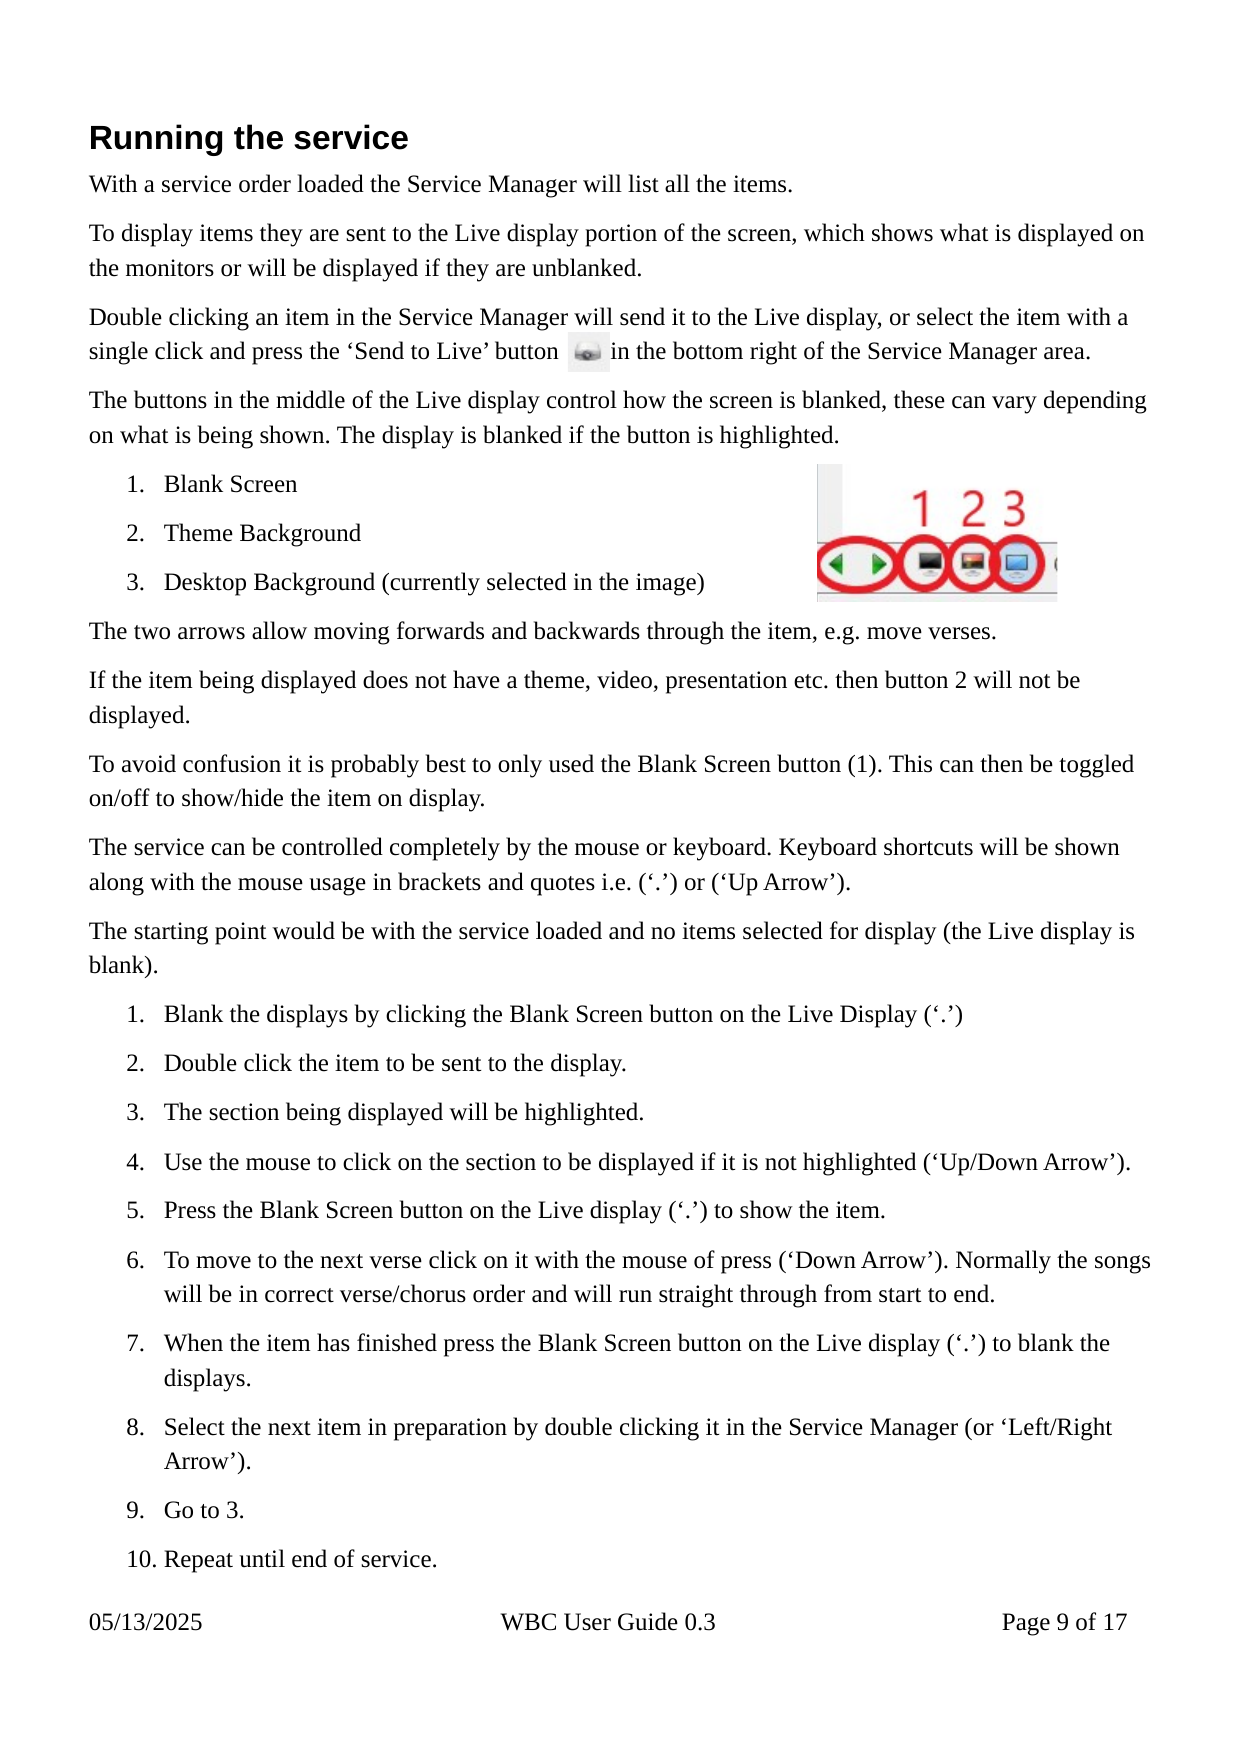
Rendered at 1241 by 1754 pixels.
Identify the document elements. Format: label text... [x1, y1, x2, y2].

list Blank Screen [126, 469, 817, 498]
list When the item has finished press the Blank Screen button on the Live display (‘.’) to blank the displays. [126, 1328, 1152, 1391]
list Desktop Background (currently selected in the image) [126, 567, 817, 596]
picture [817, 464, 1058, 602]
list Double click the item to be sent to the display. [126, 1048, 1152, 1077]
list Go to 3. [126, 1495, 1152, 1524]
list [1058, 469, 1152, 498]
list To move to the next verse click on it with the mouse of press (‘Down Arrow’). Normally the songs will be in correct verse/chorus order and will run straight through from start to end. [126, 1245, 1152, 1308]
list [1058, 518, 1152, 547]
text To display items they are sent to the Live display portion of the screen, which shows what is displayed on the monitors or will be displayed if they are unblanked. [88, 218, 1152, 282]
list Press the Blank Screen button on the Live display (‘.’) to show the item. [126, 1196, 1152, 1224]
text The starting point would be with the service loaded and no items selected for display (the Live display is blank). [88, 916, 1152, 979]
picture [567, 332, 610, 372]
list Select the next item in preparation by double clicking it in the Service Manager (or ‘Left/Right Arrow’). [126, 1412, 1152, 1475]
list Blank the displays by clicking the Blank Screen button on the Live Display (‘.’) [126, 999, 1152, 1028]
text To avoid confusion it is probably best to only used the Blank Screen button (1). This can then be toggled on/off to show/hide the item on display. [88, 749, 1152, 812]
list [1058, 567, 1152, 596]
list Theme Background [126, 518, 817, 547]
text The buttons in the middle of the Live display control how the screen is blanked, these can vary depending on what is being shown. The display is blanked if the button is highlighted. [88, 385, 1152, 449]
text The service can be controlled completely by the mouse or keyboard. Keyboard shortcuts will be shown along with the mouse usage in brackets and quotes i.e. (‘.’) or (‘Up Arrow’). [88, 832, 1152, 896]
text The two arrows allow moving forwards and backwards through the item, e.g. move verses. [88, 616, 1152, 645]
text Double clicking an item in the Service Manager will send it to the Live display, or select the item with a single click and press the ‘Send to Live’ button in the bottom right of the Service Manager area. [88, 302, 1152, 365]
list Repeat until end of service. [126, 1544, 1152, 1573]
subtitle Running the service [88, 118, 1152, 157]
text With a service order loaded the Service Manager will list all the items. [88, 169, 1152, 198]
list The section being displayed will be highlighted. [126, 1097, 1152, 1126]
list Use the mouse to click on the section to be displayed if it is not highlighted (‘Up/Down Arrow’). [126, 1147, 1152, 1175]
text If the item being displayed does not have a theme, video, presentation etc. then button 2 will not be displayed. [88, 665, 1152, 728]
